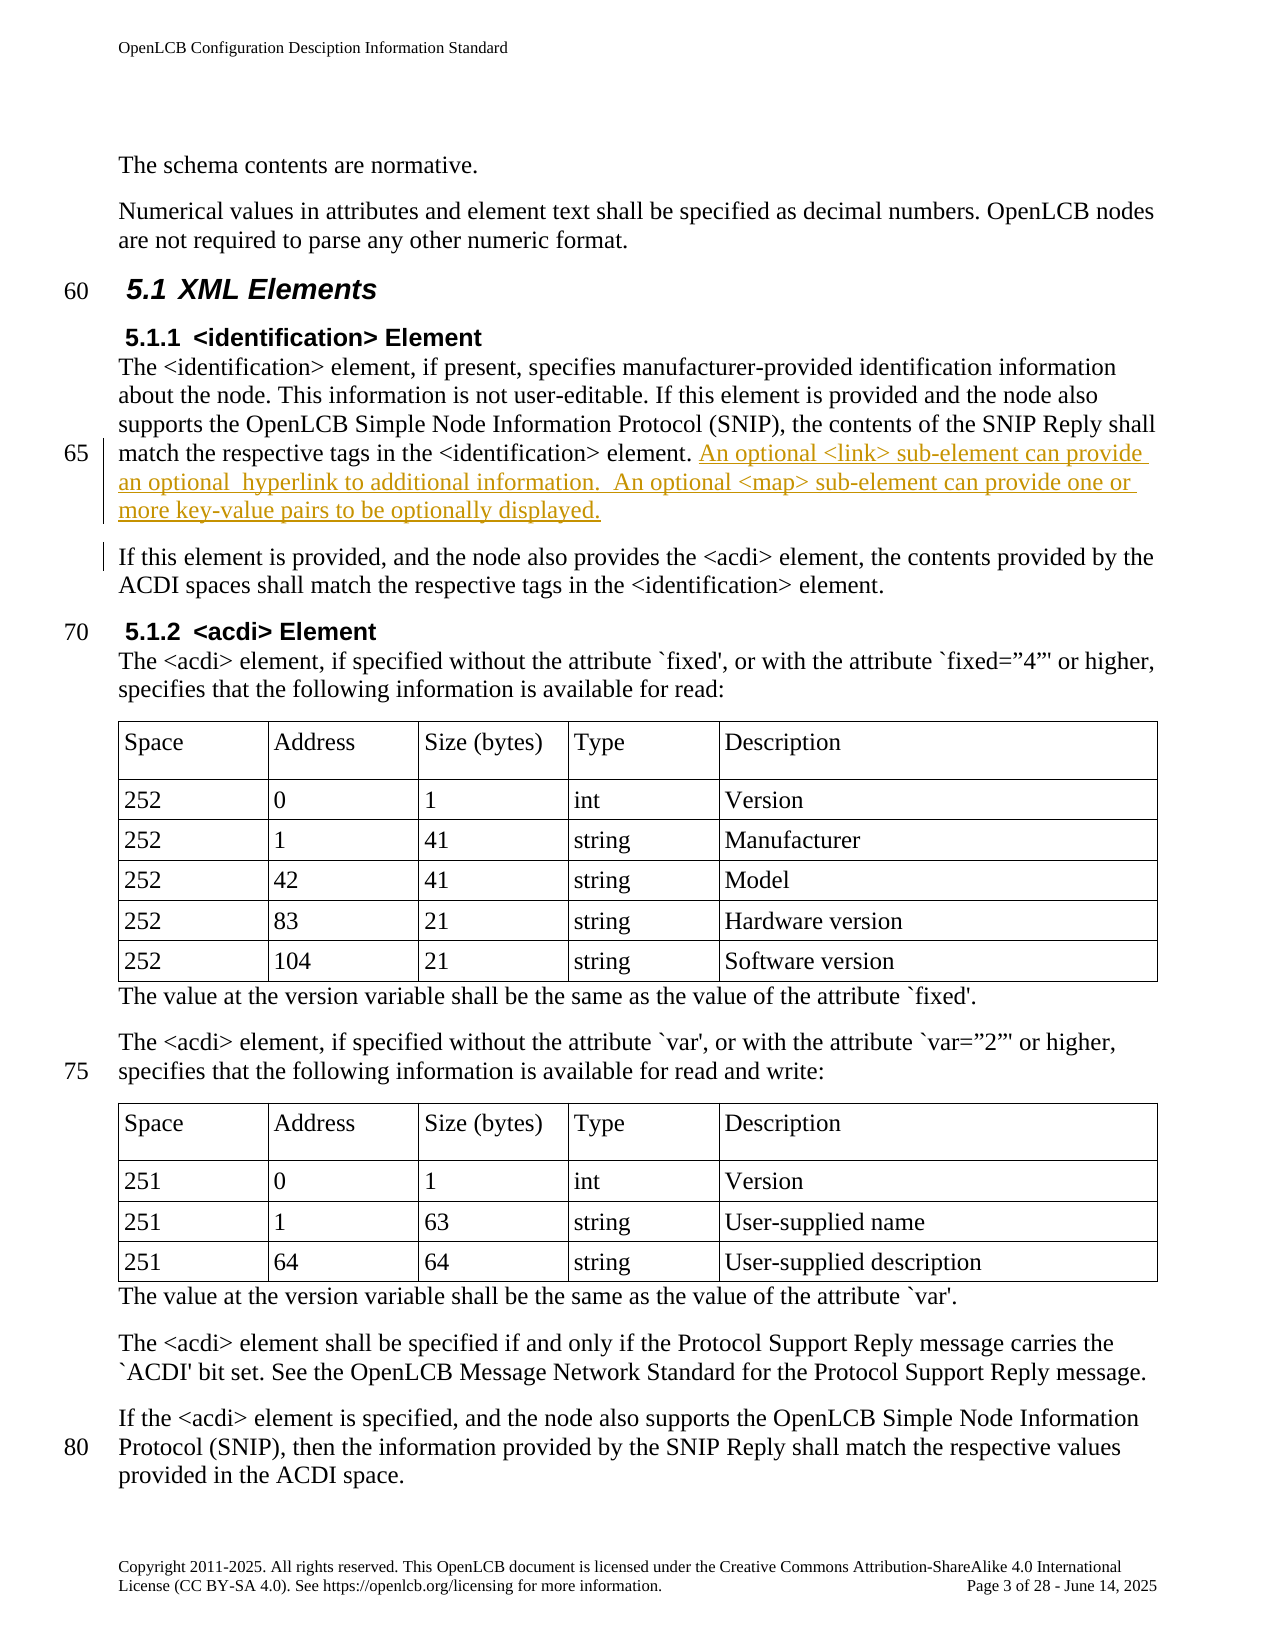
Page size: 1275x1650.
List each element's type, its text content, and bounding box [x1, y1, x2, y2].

table_cell 21 [419, 901, 568, 940]
text The <acdi> element, if specified without the attribute `fixed', or with the attribute `fixed=”4”' or higher, specifies that the following information is available for read: [118, 646, 1157, 703]
table_cell 1 [269, 820, 418, 860]
table_cell 252 [119, 820, 268, 860]
table_cell int [569, 780, 719, 819]
table_header Type [569, 722, 719, 779]
table_cell 252 [119, 861, 268, 900]
table_cell Software version [720, 941, 1157, 981]
table_header Description [720, 1104, 1157, 1160]
table_cell 41 [419, 820, 568, 860]
table_cell Manufacturer [720, 820, 1157, 860]
text If this element is provided, and the node also provides the <acdi> element, the contents provided by the ACDI spaces shall match the respective tags in the <identification> element. [118, 542, 1157, 599]
table_cell 1 [419, 780, 568, 819]
table_cell int [569, 1161, 719, 1201]
table_cell 83 [269, 901, 418, 940]
table_cell 251 [119, 1242, 268, 1281]
text The <acdi> element shall be specified if and only if the Protocol Support Reply message carries the `ACDI' bit set. See the OpenLCB Message Network Standard for the Protocol Support Reply message. [118, 1328, 1157, 1385]
table_cell string [569, 941, 719, 981]
table_cell 252 [119, 901, 268, 940]
table_cell 252 [119, 780, 268, 819]
table_cell 64 [419, 1242, 568, 1281]
table_cell string [569, 820, 719, 860]
table_cell 64 [269, 1242, 418, 1281]
table_cell 21 [419, 941, 568, 981]
table_header Space [119, 1104, 268, 1160]
table_header Address [269, 722, 418, 779]
table_cell 0 [269, 1161, 418, 1201]
text The <identification> element, if present, specifies manufacturer-provided identification information about the node. This information is not user-editable. If this element is provided and the node also supports the OpenLCB Simple Node Information Protocol (SNIP), the contents of the SNIP Reply shall match the respective tags in the <identification> element. An optional <link> sub-element can provide an optional hyperlink to additional information. An optional <map> sub-element can provide one or more key-value pairs to be optionally displayed. [118, 352, 1157, 524]
table_header Type [569, 1104, 719, 1160]
text The value at the version variable shall be the same as the value of the attribute `var'. [118, 1282, 1157, 1310]
text If the <acdi> element is specified, and the node also supports the OpenLCB Simple Node Information Protocol (SNIP), then the information provided by the SNIP Reply shall match the respective values provided in the ACDI space. [118, 1403, 1157, 1489]
table_cell 252 [119, 941, 268, 981]
text The <acdi> element, if specified without the attribute `var', or with the attribute `var=”2”' or higher, specifies that the following information is available for read and write: [118, 1027, 1157, 1085]
text Numerical values in attributes and element text shall be specified as decimal numbers. OpenLCB nodes are not required to parse any other numeric format. [118, 196, 1157, 254]
table_header Size (bytes) [419, 1104, 568, 1160]
table_cell Model [720, 861, 1157, 900]
text The value at the version variable shall be the same as the value of the attribute `fixed'. [118, 982, 1157, 1009]
table_cell Version [720, 780, 1157, 819]
table_cell 41 [419, 861, 568, 900]
table_cell User-supplied name [720, 1202, 1157, 1241]
table_cell 1 [269, 1202, 418, 1241]
table_header Space [119, 722, 268, 779]
table_header Address [269, 1104, 418, 1160]
table_cell 251 [119, 1161, 268, 1201]
table_header Size (bytes) [419, 722, 568, 779]
table_cell 42 [269, 861, 418, 900]
table_cell Version [720, 1161, 1157, 1201]
table_cell 63 [419, 1202, 568, 1241]
table_cell User-supplied description [720, 1242, 1157, 1281]
subtitle XML Elements [118, 272, 1157, 305]
subtitle <acdi> Element [118, 617, 1157, 646]
text The schema contents are normative. [118, 150, 1157, 179]
table_cell string [569, 901, 719, 940]
table_cell string [569, 861, 719, 900]
table_cell 251 [119, 1202, 268, 1241]
table_cell 0 [269, 780, 418, 819]
subtitle <identification> Element [118, 323, 1157, 352]
table_header Description [720, 722, 1157, 779]
table_cell 104 [269, 941, 418, 981]
table_cell Hardware version [720, 901, 1157, 940]
table_cell 1 [419, 1161, 568, 1201]
table_cell string [569, 1242, 719, 1281]
table_cell string [569, 1202, 719, 1241]
